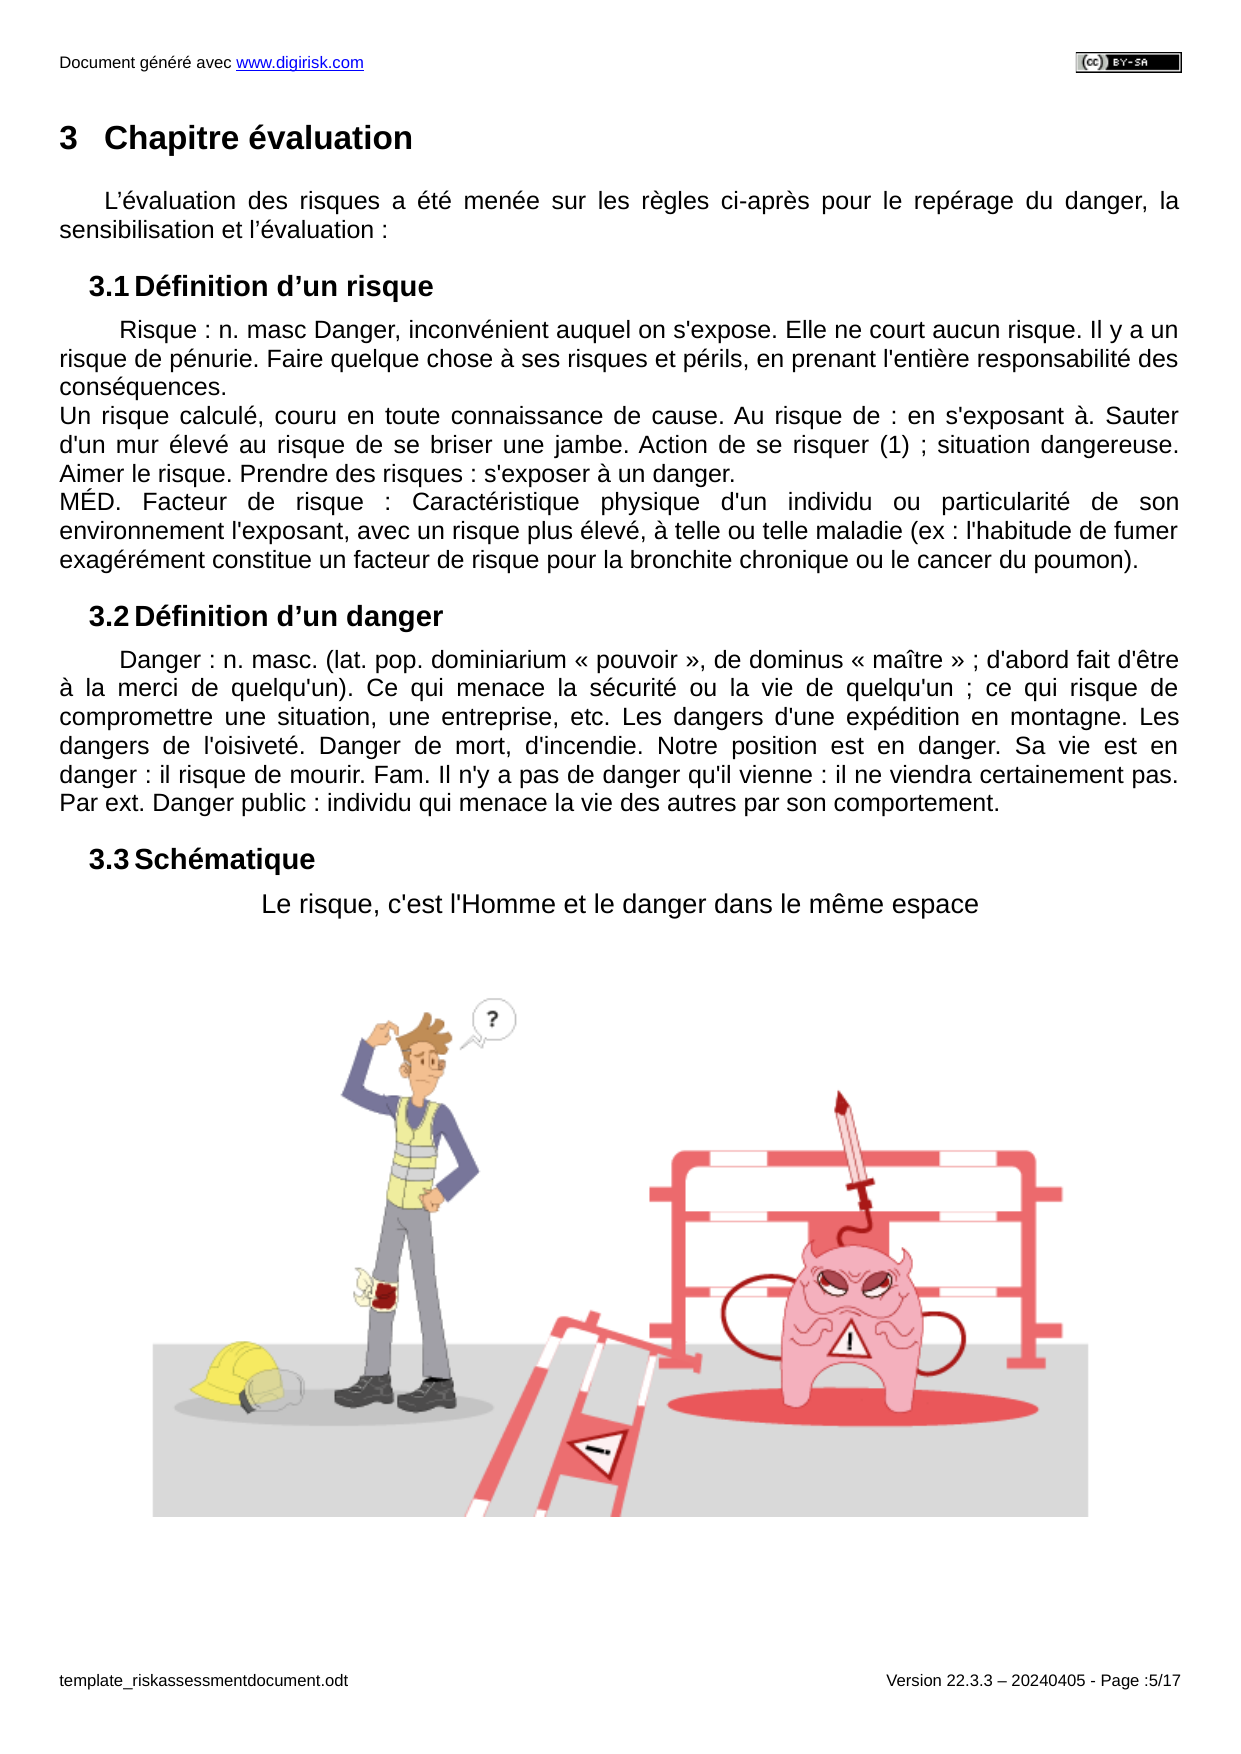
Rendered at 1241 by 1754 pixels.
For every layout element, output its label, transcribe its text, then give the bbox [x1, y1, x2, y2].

text Le risque, c'est l'Homme et le danger dans le même espace [59, 888, 1181, 919]
text Danger : n. masc. (lat. pop. dominiarium « pouvoir », de dominus « maître » ; d'abord fait d'être à la merci de quelqu'un). Ce qui menace la sécurité ou la vie de quelqu'un ; ce qui risque de compromettre une situation, une entreprise, etc. Les dangers d'une expédition en montagne. Les dangers de l'oisiveté. Danger de mort, d'incendie. Notre position est en danger. Sa vie est en danger : il risque de mourir. Fam. Il n'y a pas de danger qu'il vienne : il ne viendra certainement pas. Par ext. Danger public : individu qui menace la vie des autres par son comportement. [59, 644, 1181, 817]
picture [150, 950, 1090, 1517]
text L’évaluation des risques a été menée sur les règles ci-après pour le repérage du danger, la sensibilisation et l’évaluation : [59, 186, 1181, 244]
text Un risque calculé, couru en toute connaissance de cause. Au risque de : en s'exposant à. Sauter d'un mur élevé au risque de se briser une jambe. Action de se risquer (1) ; situation dangereuse. Aimer le risque. Prendre des risques : s'exposer à un danger. [59, 401, 1181, 487]
picture [1075, 52, 1182, 73]
subtitle Définition d’un risque [89, 269, 1181, 302]
subtitle Définition d’un danger [89, 598, 1181, 632]
subtitle Schématique [89, 842, 1181, 876]
text MÉD. Facteur de risque : Caractéristique physique d'un individu ou particularité de son environnement l'exposant, avec un risque plus élevé, à telle ou telle maladie (ex : l'habitude de fumer exagérément constitue un facteur de risque pour la bronchite chronique ou le cancer du poumon). [59, 487, 1181, 573]
text Risque : n. masc Danger, inconvénient auquel on s'expose. Elle ne court aucun risque. Il y a un risque de pénurie. Faire quelque chose à ses risques et périls, en prenant l'entière responsabilité des conséquences. [59, 315, 1181, 401]
subtitle Chapitre évaluation [59, 118, 1181, 157]
